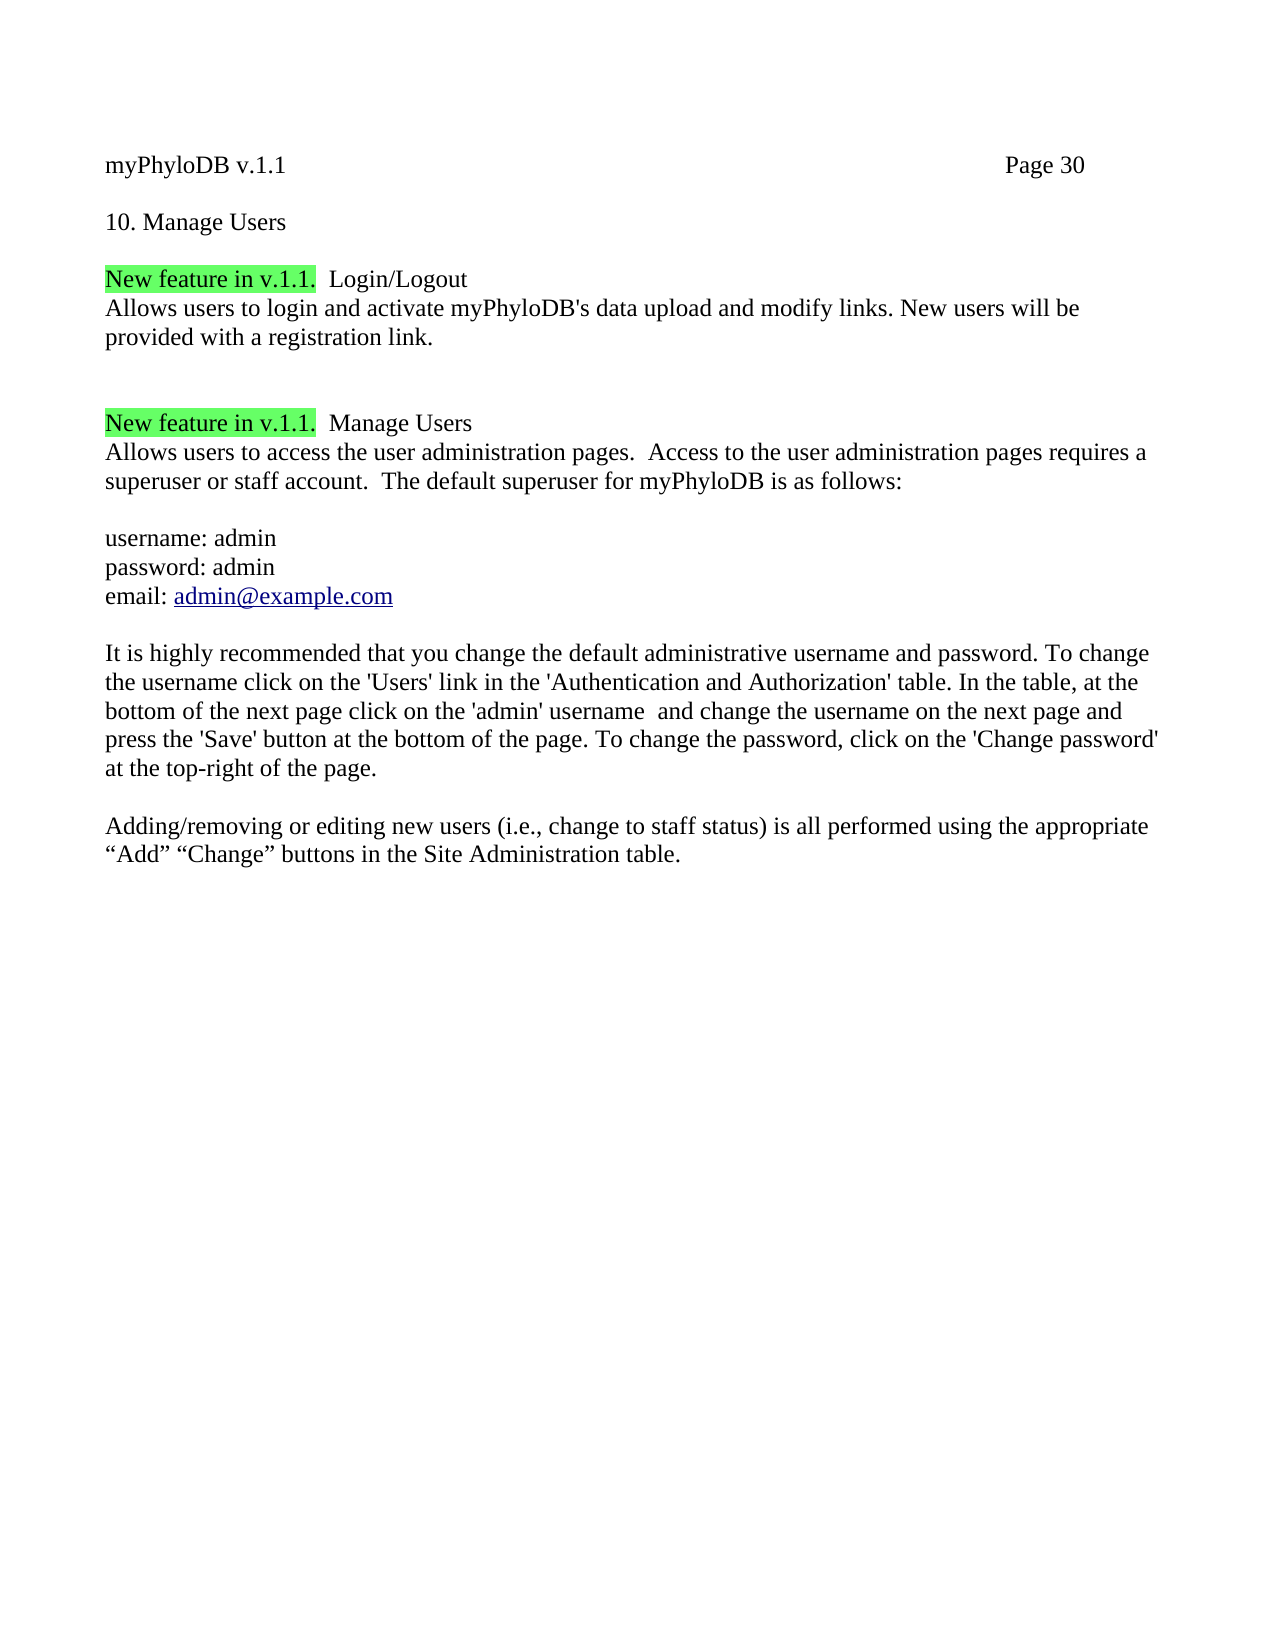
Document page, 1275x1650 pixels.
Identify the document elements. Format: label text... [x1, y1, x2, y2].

text Allows users to login and activate myPhyloDB's data upload and modify links. New users will be provided with a registration link. [105, 293, 1170, 351]
text 10. Manage Users [105, 207, 1170, 236]
text email: admin@example.com [105, 581, 1170, 609]
text It is highly recommended that you change the default administrative username and password. To change the username click on the 'Users' link in the 'Authentication and Authorization' table. In the table, at the bottom of the next page click on the 'admin' username and change the username on the next page and press the 'Save' button at the bottom of the page. To change the password, click on the 'Change password' at the top-right of the page. [105, 638, 1170, 782]
text Allows users to access the user administration pages. Access to the user administration pages requires a superuser or staff account. The default superuser for myPhyloDB is as follows: [105, 437, 1170, 494]
text username: admin [105, 523, 1170, 552]
text password: admin [105, 552, 1170, 581]
text New feature in v.1.1. Manage Users [105, 408, 1170, 437]
text Adding/removing or editing new users (i.e., change to staff status) is all performed using the appropriate “Add” “Change” buttons in the Site Administration table. [105, 811, 1170, 868]
text New feature in v.1.1. Login/Logout [105, 264, 1170, 293]
